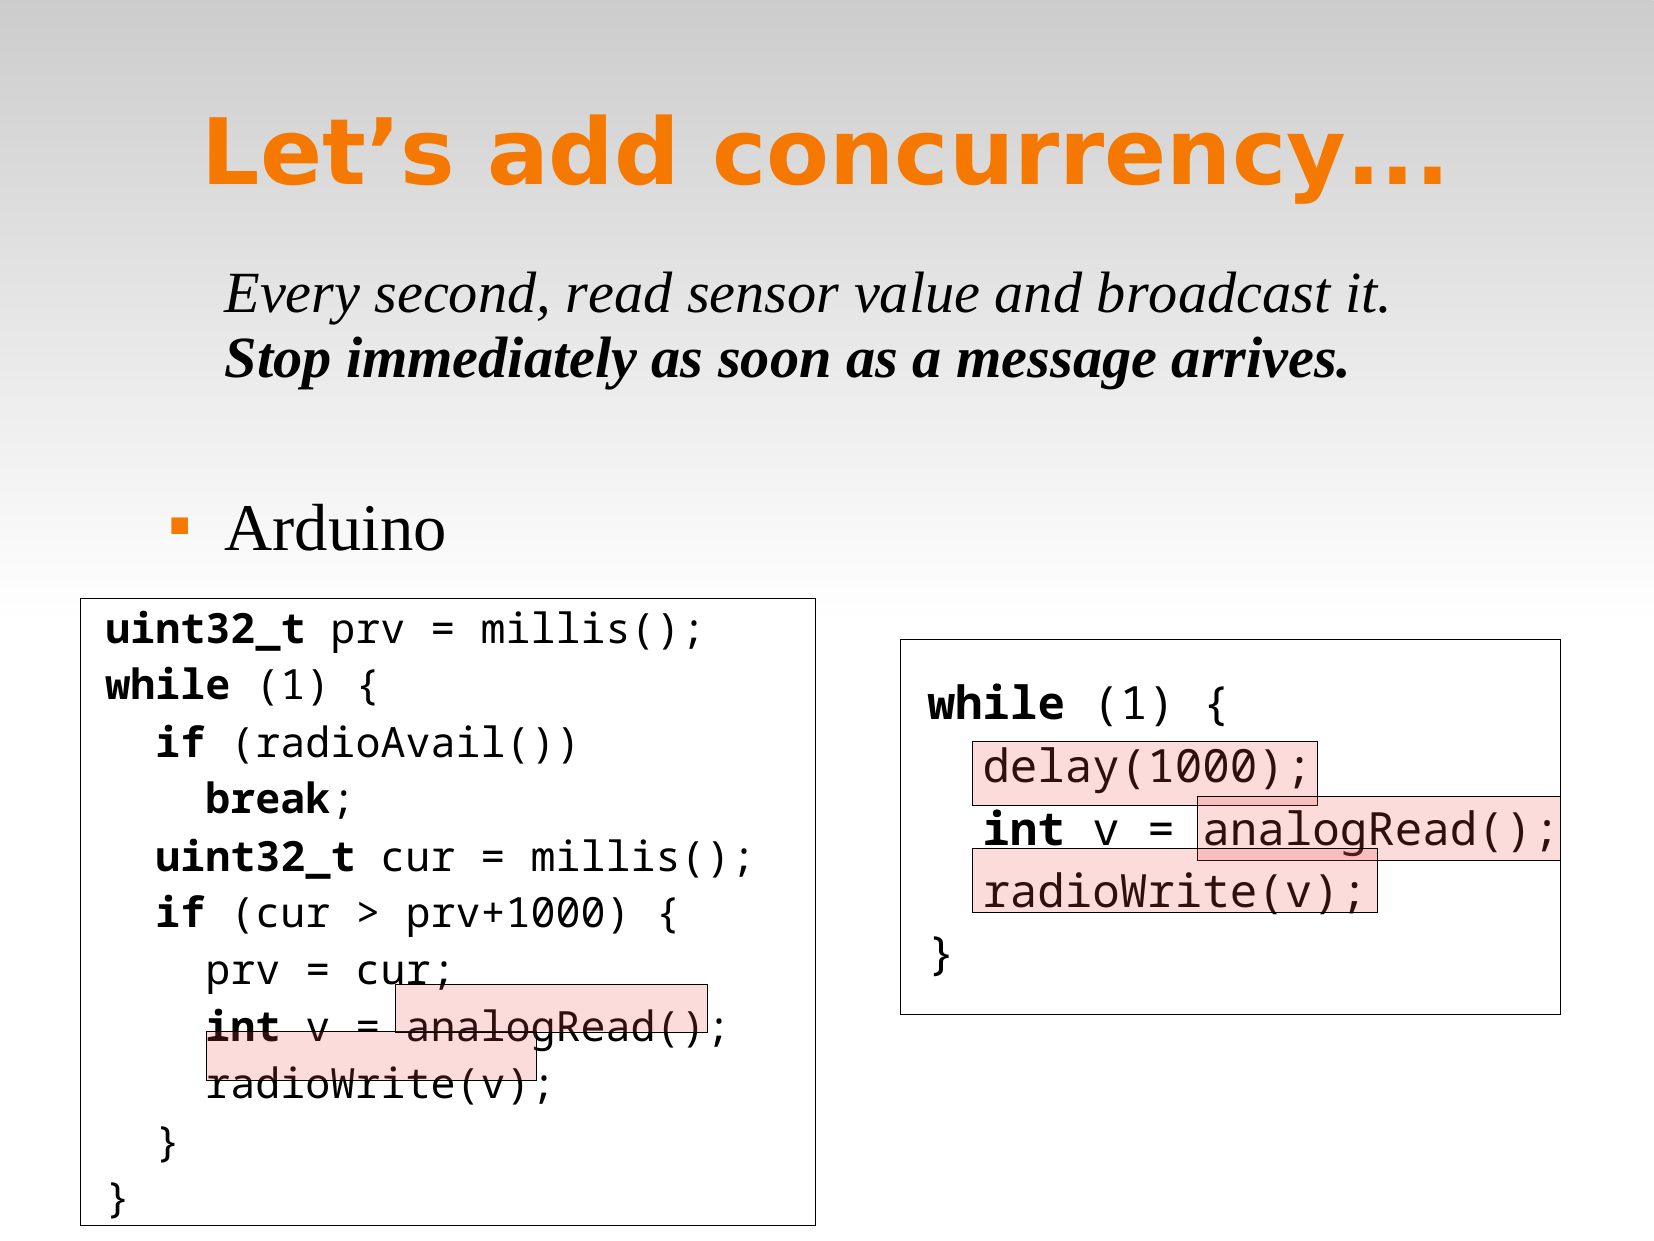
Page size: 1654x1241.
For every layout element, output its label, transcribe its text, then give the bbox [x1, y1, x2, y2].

list Arduino [82, 490, 809, 1135]
list Every second, read sensor value and broadcast it. Stop immediately as soon as a message arrives. [82, 260, 1538, 421]
text_box [206, 984, 708, 1081]
title Let’s add concurrency... [82, 49, 1571, 257]
text_box uint32_t prv = millis(); while (1) { if (radioAvail()) break; uint32_t cur = millis(); if (cur > prv+1000) { prv = cur; int v = analogRead(); radioWrite(v); } } [80, 645, 816, 1179]
text_box while (1) { delay(1000); int v = analogRead(); radioWrite(v); } [900, 667, 1561, 988]
text_box [972, 741, 1561, 913]
